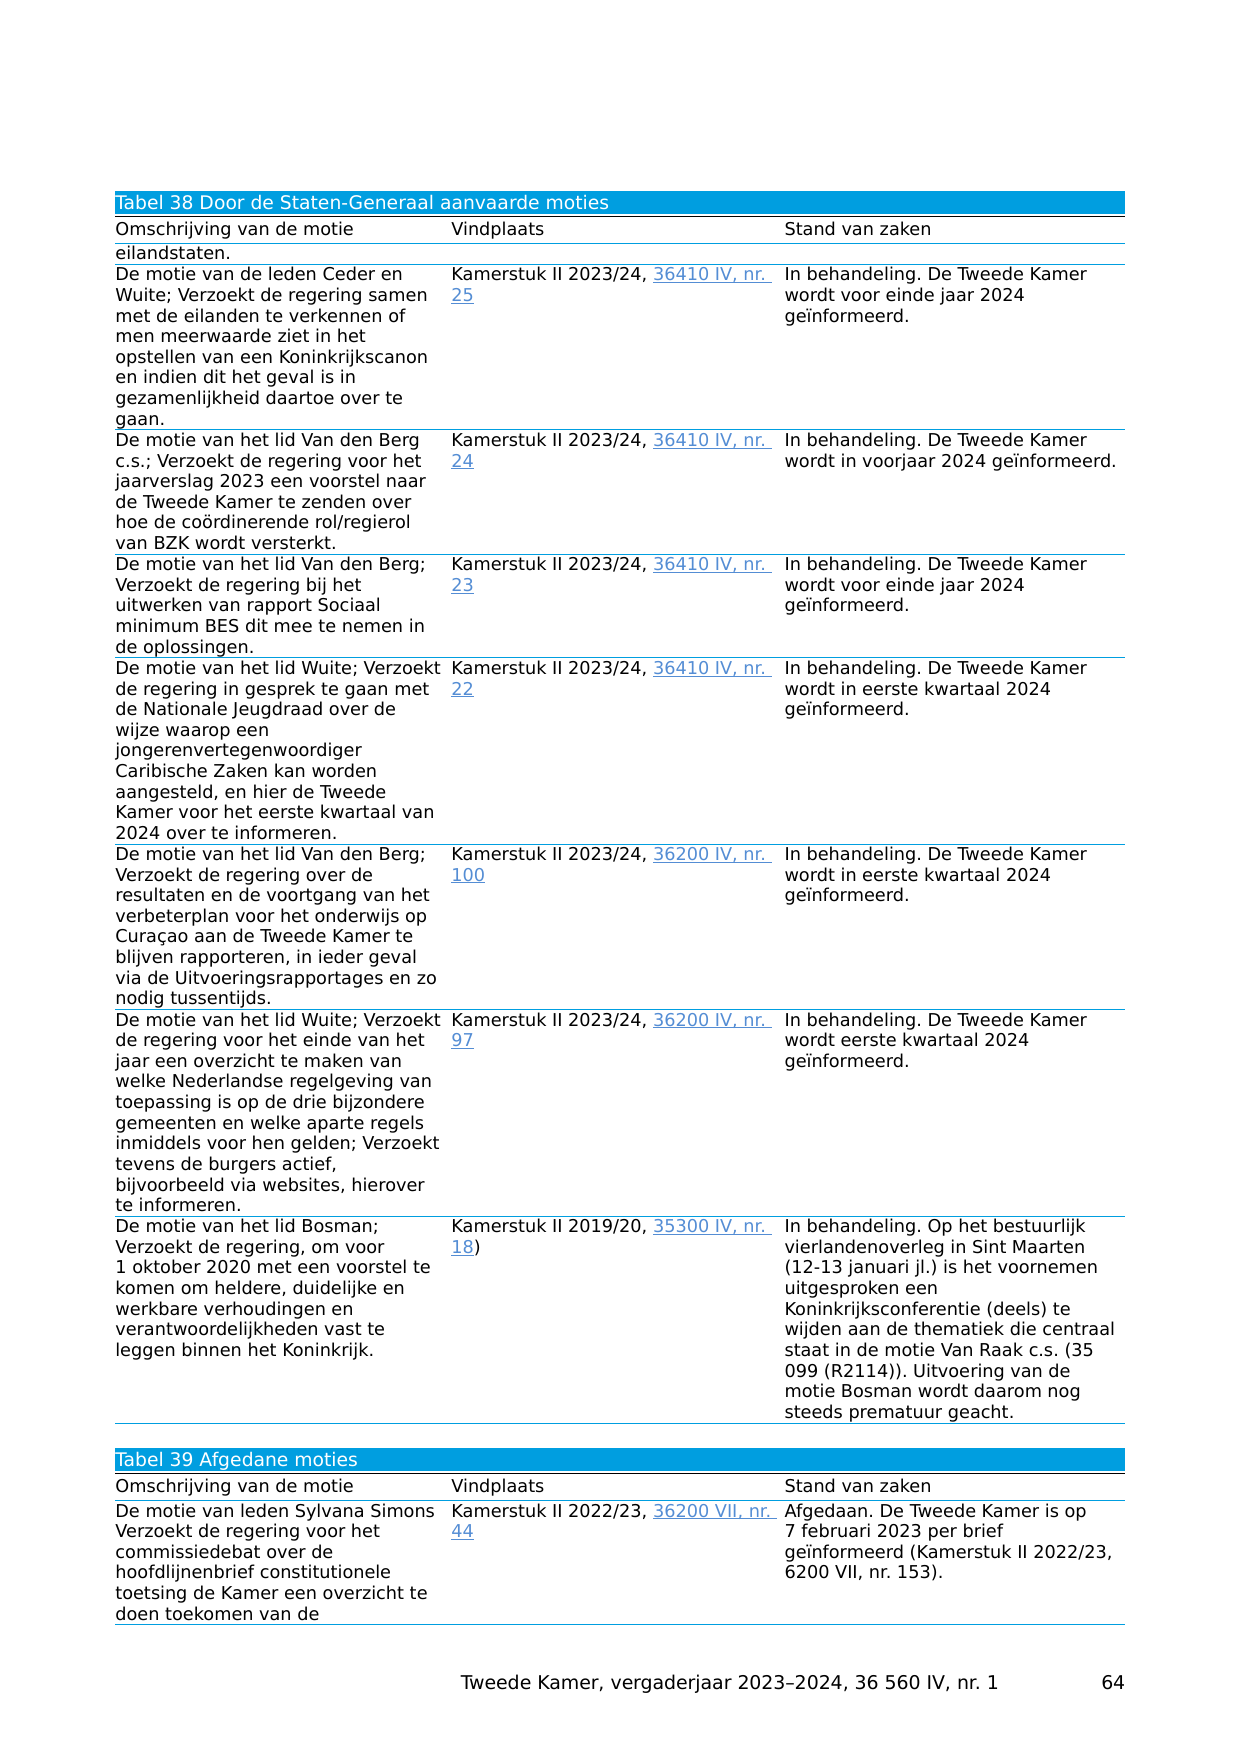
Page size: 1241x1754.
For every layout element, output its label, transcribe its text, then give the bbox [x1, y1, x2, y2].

table_cell Stand van zaken [781, 217, 1125, 243]
table_cell In behandeling. De Tweede Kamer wordt in voorjaar 2024 geïnformeerd. [781, 430, 1125, 554]
table_cell In behandeling. Op het bestuurlijk vierlandenoverleg in Sint Maarten (12-13 januari jl.) is het voornemen uitgesproken een Koninkrijksconferentie (deels) te wijden aan de thematiek die centraal staat in de motie Van Raak c.s. (35 099 (R2114)). Uitvoering van de motie Bosman wordt daarom nog steeds prematuur geacht. [781, 1217, 1125, 1422]
table_cell Kamerstuk II 2023/24, 36200 IV, nr. 97 [448, 1010, 781, 1216]
table_cell In behandeling. De Tweede Kamer wordt voor einde jaar 2024 geïnformeerd. [781, 555, 1125, 657]
table_cell De motie van het lid Wuite; Verzoekt de regering voor het einde van het jaar een overzicht te maken van welke Nederlandse regelgeving van toepassing is op de drie bijzondere gemeenten en welke aparte regels inmiddels voor hen gelden; Verzoekt tevens de burgers actief, bijvoorbeeld via websites, hierover te informeren. [115, 1010, 448, 1216]
table_cell In behandeling. De Tweede Kamer wordt in eerste kwartaal 2024 geïnformeerd. [781, 658, 1125, 843]
table_cell De motie van het lid Bosman; Verzoekt de regering, om voor 1 oktober 2020 met een voorstel te komen om heldere, duidelijke en werkbare verhoudingen en verantwoordelijkheden vast te leggen binnen het Koninkrijk. [115, 1217, 448, 1422]
table_cell eilandstaten. [115, 244, 448, 264]
table_cell Vindplaats [448, 1474, 781, 1500]
table_cell De motie van het lid Van den Berg; Verzoekt de regering bij het uitwerken van rapport Sociaal minimum BES dit mee te nemen in de oplossingen. [115, 555, 448, 657]
table_cell Kamerstuk II 2022/23, 36200 VII, nr. 44 [448, 1501, 781, 1624]
table_cell De motie van het lid Wuite; Verzoekt de regering in gesprek te gaan met de Nationale Jeugdraad over de wijze waarop een jongerenvertegenwoordiger Caribische Zaken kan worden aangesteld, en hier de Tweede Kamer voor het eerste kwartaal van 2024 over te informeren. [115, 658, 448, 843]
table_cell Omschrijving van de motie [115, 217, 448, 243]
table_cell De motie van de leden Ceder en Wuite; Verzoekt de regering samen met de eilanden te verkennen of men meerwaarde ziet in het opstellen van een Koninkrijkscanon en indien dit het geval is in gezamenlijkheid daartoe over te gaan. [115, 265, 448, 429]
table_cell Kamerstuk II 2023/24, 36410 IV, nr. 22 [448, 658, 781, 843]
table_cell De motie van leden Sylvana Simons Verzoekt de regering voor het commissiedebat over de hoofdlijnenbrief constitutionele toetsing de Kamer een overzicht te doen toekomen van de [115, 1501, 448, 1624]
table_cell De motie van het lid Van den Berg; Verzoekt de regering over de resultaten en de voortgang van het verbeterplan voor het onderwijs op Curaçao aan de Tweede Kamer te blijven rapporteren, in ieder geval via de Uitvoeringsrapportages en zo nodig tussentijds. [115, 845, 448, 1009]
table_cell De motie van het lid Van den Berg c.s.; Verzoekt de regering voor het jaarverslag 2023 een voorstel naar de Tweede Kamer te zenden over hoe de coördinerende rol/regierol van BZK wordt versterkt. [115, 430, 448, 554]
table_cell Omschrijving van de motie [115, 1474, 448, 1500]
table_cell Stand van zaken [781, 1474, 1125, 1500]
table_cell Vindplaats [448, 217, 781, 243]
table_cell Afgedaan. De Tweede Kamer is op 7 februari 2023 per brief geïnformeerd (Kamerstuk II 2022/23, 6200 VII, nr. 153). [781, 1501, 1125, 1624]
table_cell [448, 244, 781, 264]
table_cell Kamerstuk II 2023/24, 36200 IV, nr. 100 [448, 845, 781, 1009]
table_cell Kamerstuk II 2023/24, 36410 IV, nr. 24 [448, 430, 781, 554]
table_cell In behandeling. De Tweede Kamer wordt voor einde jaar 2024 geïnformeerd. [781, 265, 1125, 429]
table_cell Kamerstuk II 2023/24, 36410 IV, nr. 25 [448, 265, 781, 429]
table_cell Kamerstuk II 2023/24, 36410 IV, nr. 23 [448, 555, 781, 657]
table_cell In behandeling. De Tweede Kamer wordt eerste kwartaal 2024 geïnformeerd. [781, 1010, 1125, 1216]
table_cell Kamerstuk II 2019/20, 35300 IV, nr. 18) [448, 1217, 781, 1422]
table_cell [781, 244, 1125, 264]
table_cell In behandeling. De Tweede Kamer wordt in eerste kwartaal 2024 geïnformeerd. [781, 845, 1125, 1009]
